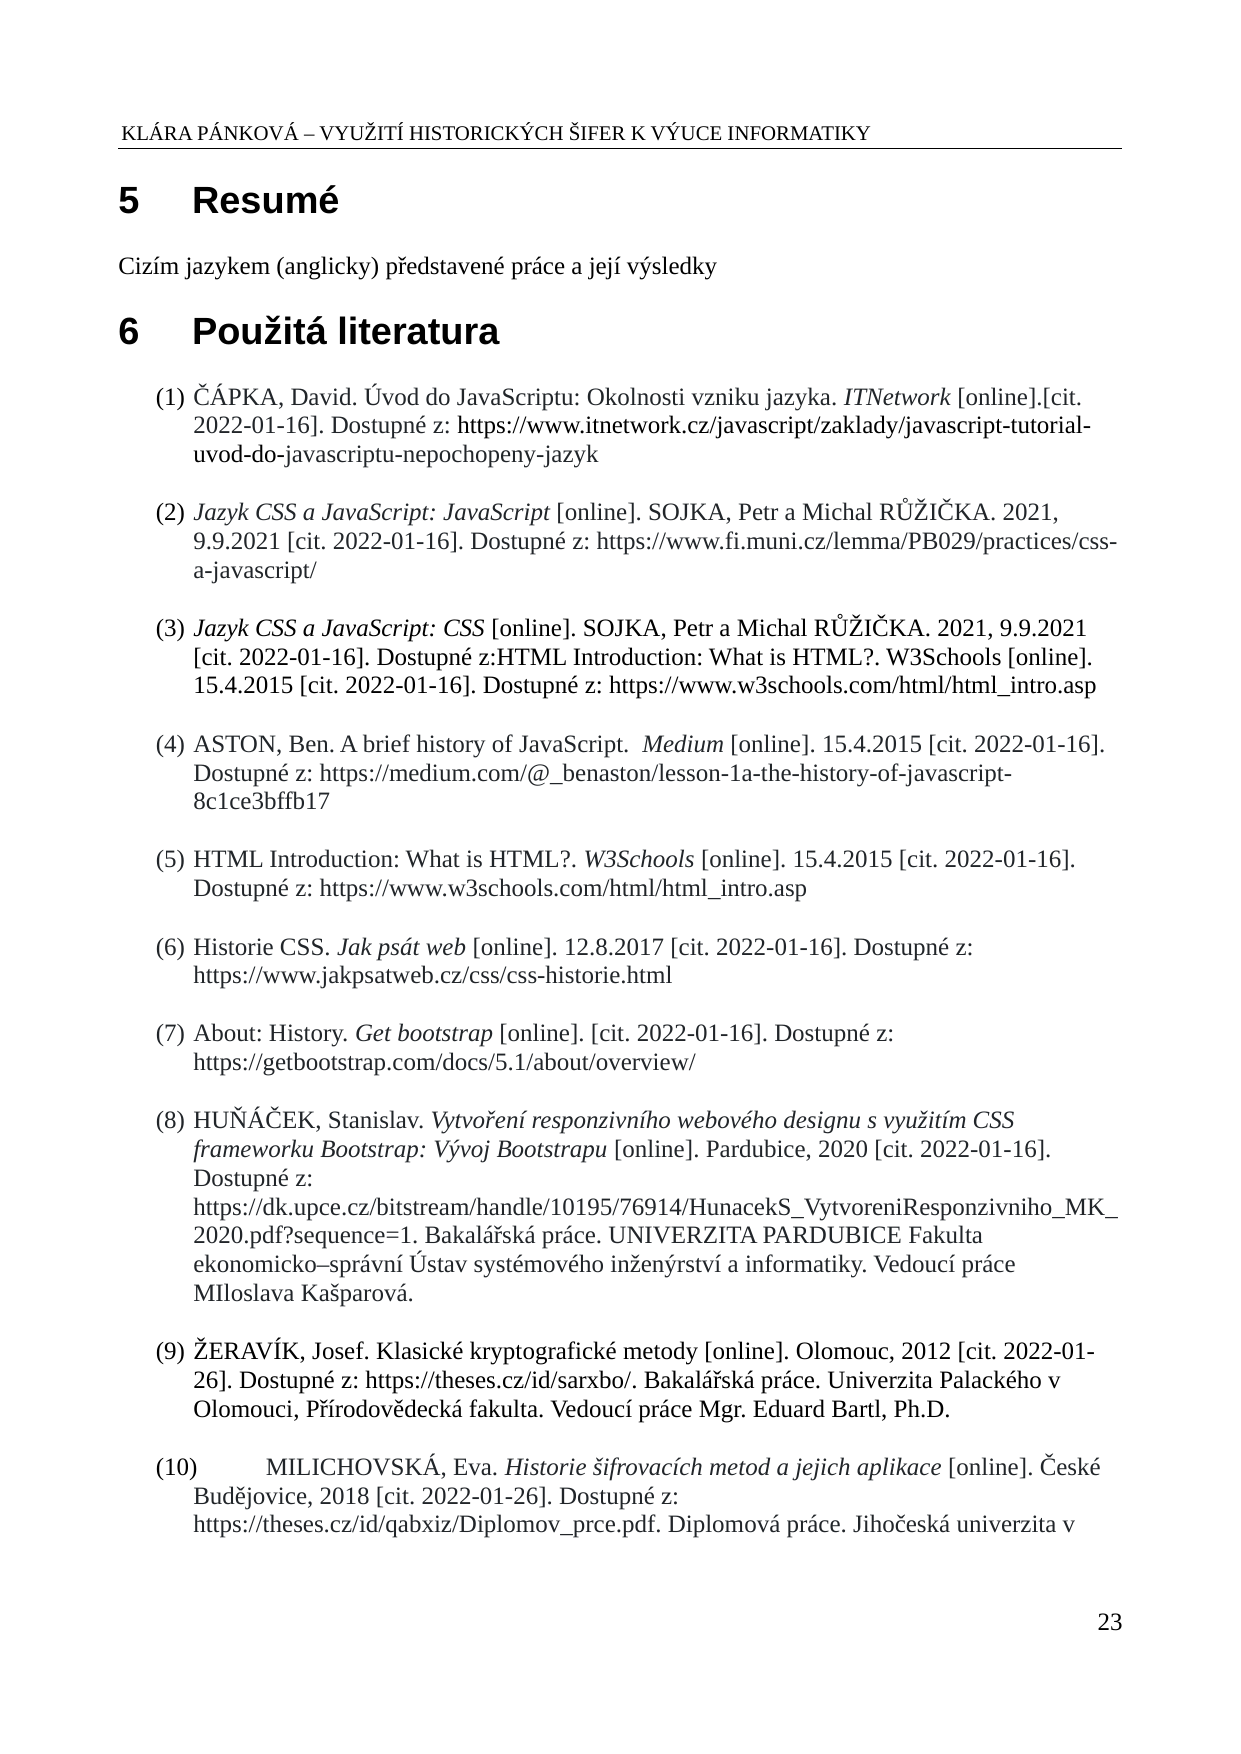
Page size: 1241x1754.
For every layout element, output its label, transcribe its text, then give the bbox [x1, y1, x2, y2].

list HUŇÁČEK, Stanislav. Vytvoření responzivního webového designu s využitím CSS frameworku Bootstrap: Vývoj Bootstrapu [online]. Pardubice, 2020 [cit. 2022-01-16]. Dostupné z: https://dk.upce.cz/bitstream/handle/10195/76914/HunacekS_VytvoreniResponzivniho_MK_2020.pdf?sequence=1. Bakalářská práce. UNIVERZITA PARDUBICE Fakulta ekonomicko–správní Ústav systémového inženýrství a informatiky. Vedoucí práce MIloslava Kašparová. [156, 1106, 1122, 1307]
list About: History. Get bootstrap [online]. [cit. 2022-01-16]. Dostupné z: https://getbootstrap.com/docs/5.1/about/overview/ [156, 1018, 1122, 1076]
text Cizím jazykem (anglicky) představené práce a její výsledky [118, 251, 1122, 279]
list HTML Introduction: What is HTML?. W3Schools [online]. 15.4.2015 [cit. 2022-01-16]. Dostupné z: https://www.w3schools.com/html/html_intro.asp [156, 844, 1122, 902]
subtitle Resumé [118, 178, 1122, 221]
list ASTON, Ben. A brief history of JavaScript. Medium [online]. 15.4.2015 [cit. 2022-01-16]. Dostupné z: https://medium.com/@_benaston/lesson-1a-the-history-of-javascript-8c1ce3bffb17 [156, 729, 1122, 815]
list Historie CSS. Jak psát web [online]. 12.8.2017 [cit. 2022-01-16]. Dostupné z: https://www.jakpsatweb.cz/css/css-historie.html [156, 932, 1122, 989]
list Jazyk CSS a JavaScript: CSS [online]. SOJKA, Petr a Michal RŮŽIČKA. 2021, 9.9.2021 [cit. 2022-01-16]. Dostupné z:HTML Introduction: What is HTML?. W3Schools [online]. 15.4.2015 [cit. 2022-01-16]. Dostupné z: https://www.w3schools.com/html/html_intro.asp [156, 613, 1122, 699]
list MILICHOVSKÁ, Eva. Historie šifrovacích metod a jejich aplikace [online]. České Budějovice, 2018 [cit. 2022-01-26]. Dostupné z: https://theses.cz/id/qabxiz/Diplomov_prce.pdf. Diplomová práce. Jihočeská univerzita v [156, 1452, 1122, 1538]
list Jazyk CSS a JavaScript: JavaScript [online]. SOJKA, Petr a Michal RŮŽIČKA. 2021, 9.9.2021 [cit. 2022-01-16]. Dostupné z: https://www.fi.muni.cz/lemma/PB029/practices/css-a-javascript/ [156, 497, 1122, 584]
list ČÁPKA, David. Úvod do JavaScriptu: Okolnosti vzniku jazyka. ITNetwork [online].[cit. 2022-01-16]. Dostupné z: https://www.itnetwork.cz/javascript/zaklady/javascript-tutorial-uvod-do-javascriptu-nepochopeny-jazyk [156, 382, 1122, 468]
list ŽERAVÍK, Josef. Klasické kryptografické metody [online]. Olomouc, 2012 [cit. 2022-01-26]. Dostupné z: https://theses.cz/id/sarxbo/. Bakalářská práce. Univerzita Palackého v Olomouci, Přírodovědecká fakulta. Vedoucí práce Mgr. Eduard Bartl, Ph.D. [156, 1336, 1122, 1422]
subtitle Použitá literatura [118, 308, 1122, 352]
